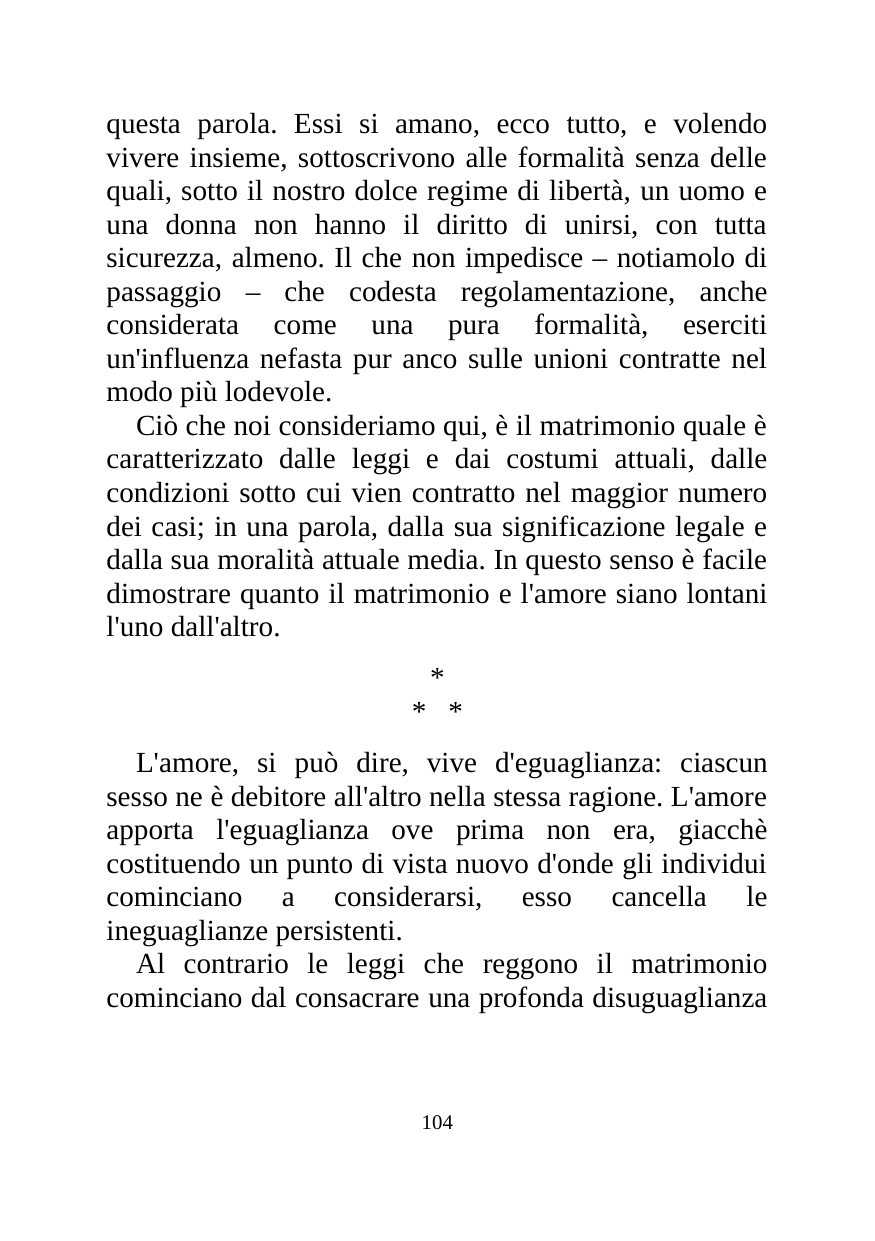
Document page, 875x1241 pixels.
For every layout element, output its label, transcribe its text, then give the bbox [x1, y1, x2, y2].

text L'amore, si può dire, vive d'eguaglianza: ciascun sesso ne è debitore all'altro nella stessa ragione. L'amore apporta l'eguaglianza ove prima non era, giacchè costituendo un punto di vista nuovo d'onde gli individui cominciano a considerarsi, esso cancella le ineguaglianze persistenti. [106, 745, 768, 947]
text Al contrario le leggi che reggono il matrimonio cominciano dal consacrare una profonda disuguaglianza [106, 947, 768, 1014]
text Ciò che noi consideriamo qui, è il matrimonio quale è caratterizzato dalle leggi e dai costumi attuali, dalle condizioni sotto cui vien contratto nel maggior numero dei casi; in una parola, dalla sua significazione legale e dalla sua moralità attuale media. In questo senso è facile dimostrare quanto il matrimonio e l'amore siano lontani l'uno dall'altro. [106, 408, 768, 643]
text questa parola. Essi si amano, ecco tutto, e volendo vivere insieme, sottoscrivono alle formalità senza delle quali, sotto il nostro dolce regime di libertà, un uomo e una donna non hanno il diritto di unirsi, con tutta sicurezza, almeno. Il che non impedisce – notiamolo di passaggio – che codesta regolamentazione, anche considerata come una pura formalità, eserciti un'influenza nefasta pur anco sulle unioni contratte nel modo più lodevole. [106, 106, 768, 408]
text * * * [106, 661, 768, 728]
